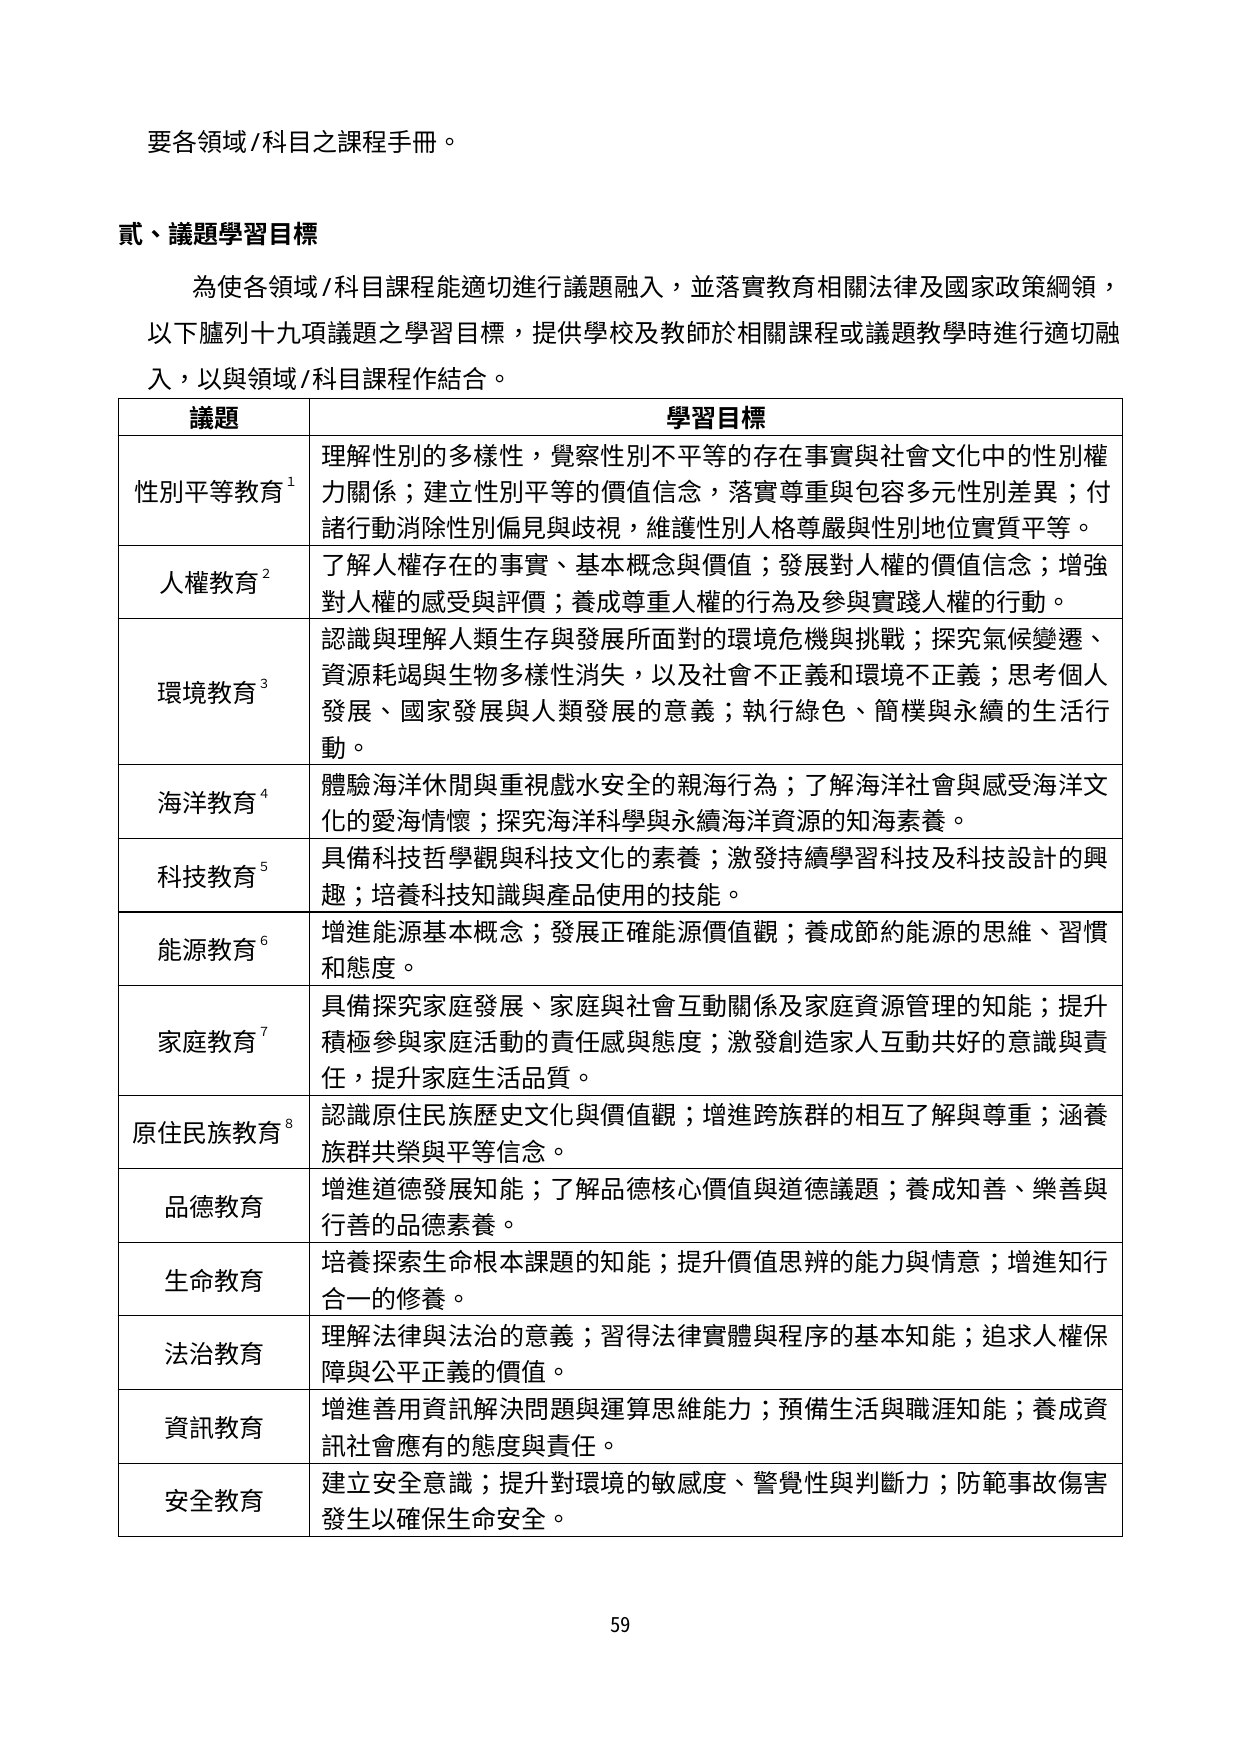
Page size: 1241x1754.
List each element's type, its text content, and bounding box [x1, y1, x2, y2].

table_cell 性別平等教育１ [119, 436, 309, 545]
table_cell 理解性別的多樣性，覺察性別不平等的存在事實與社會文化中的性別權力關係；建立性別平等的價值信念，落實尊重與包容多元性別差異；付諸行動消除性別偏見與歧視，維護性別人格尊嚴與性別地位實質平等。 [310, 436, 1122, 545]
table_cell 家庭教育７ [119, 986, 309, 1095]
table_cell 品德教育 [119, 1169, 309, 1242]
text 貳、議題學習目標 [118, 207, 1122, 253]
table_cell 增進能源基本概念；發展正確能源價值觀；養成節約能源的思維、習慣和態度。 [310, 913, 1122, 985]
table_cell 法治教育 [119, 1316, 309, 1389]
table_cell 具備科技哲學觀與科技文化的素養；激發持續學習科技及科技設計的興趣；培養科技知識與產品使用的技能。 [310, 839, 1122, 911]
table_cell 理解法律與法治的意義；習得法律實體與程序的基本知能；追求人權保障與公平正義的價值。 [310, 1316, 1122, 1389]
table_cell 環境教育３ [119, 619, 309, 764]
table_cell 生命教育 [119, 1243, 309, 1315]
text 要各領域/科目之課程手冊。 [148, 115, 1122, 161]
table_cell 原住民族教育８ [119, 1096, 309, 1168]
table_cell 認識原住民族歷史文化與價值觀；增進跨族群的相互了解與尊重；涵養族群共榮與平等信念。 [310, 1096, 1122, 1168]
table_cell 具備探究家庭發展、家庭與社會互動關係及家庭資源管理的知能；提升積極參與家庭活動的責任感與態度；激發創造家人互動共好的意識與責任，提升家庭生活品質。 [310, 986, 1122, 1095]
table_cell 增進善用資訊解決問題與運算思維能力；預備生活與職涯知能；養成資訊社會應有的態度與責任。 [310, 1390, 1122, 1462]
table_cell 資訊教育 [119, 1390, 309, 1462]
table_cell 培養探索生命根本課題的知能；提升價值思辨的能力與情意；增進知行合一的修養。 [310, 1243, 1122, 1315]
table_header 議題 [119, 399, 309, 435]
table_cell 海洋教育４ [119, 765, 309, 838]
table_cell 增進道德發展知能；了解品德核心價值與道德議題；養成知善、樂善與行善的品德素養。 [310, 1169, 1122, 1242]
table_cell 能源教育６ [119, 913, 309, 985]
table_cell 了解人權存在的事實、基本概念與價值；發展對人權的價值信念；增強對人權的感受與評價；養成尊重人權的行為及參與實踐人權的行動。 [310, 546, 1122, 618]
table_cell 建立安全意識；提升對環境的敏感度、警覺性與判斷力；防範事故傷害發生以確保生命安全。 [310, 1464, 1122, 1536]
table_cell 科技教育５ [119, 839, 309, 911]
table_header 學習目標 [310, 399, 1122, 435]
text 為使各領域/科目課程能適切進行議題融入，並落實教育相關法律及國家政策綱領，以下臚列十九項議題之學習目標，提供學校及教師於相關課程或議題教學時進行適切融入，以與領域/科目課程作結合。 [148, 260, 1122, 398]
table_cell 體驗海洋休閒與重視戲水安全的親海行為；了解海洋社會與感受海洋文化的愛海情懷；探究海洋科學與永續海洋資源的知海素養。 [310, 765, 1122, 838]
table_cell 安全教育 [119, 1464, 309, 1536]
table_cell 人權教育２ [119, 546, 309, 618]
table_cell 認識與理解人類生存與發展所面對的環境危機與挑戰；探究氣候變遷、資源耗竭與生物多樣性消失，以及社會不正義和環境不正義；思考個人發展、國家發展與人類發展的意義；執行綠色、簡樸與永續的生活行動。 [310, 619, 1122, 764]
